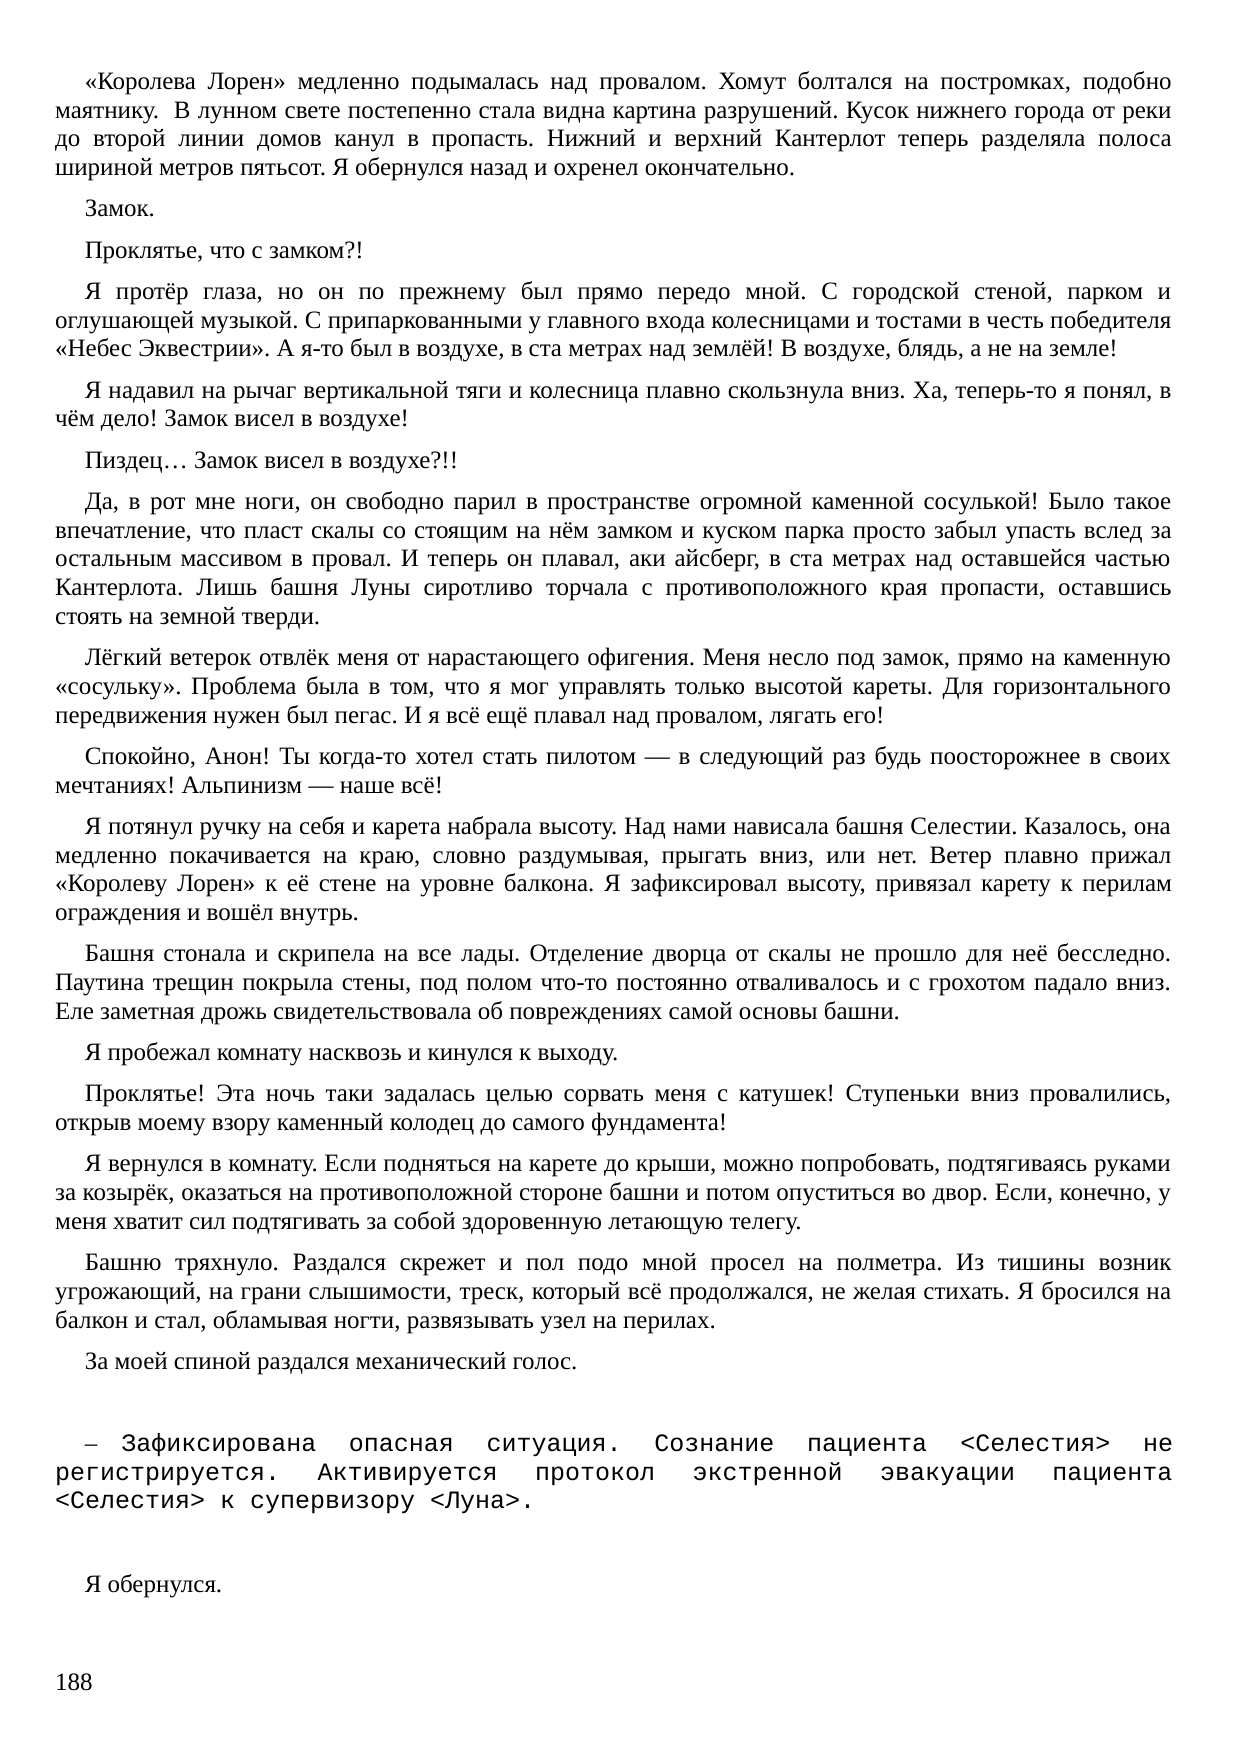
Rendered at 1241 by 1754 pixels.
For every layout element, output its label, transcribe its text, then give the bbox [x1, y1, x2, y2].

text Я вернулся в комнату. Если подняться на карете до крыши, можно попробовать, подтягиваясь руками за козырёк, оказаться на противоположной стороне башни и потом опуститься во двор. Если, конечно, у меня хватит сил подтягивать за собой здоровенную летающую телегу. [55, 1148, 1173, 1235]
text Проклятье! Эта ночь таки задалась целью сорвать меня с катушек! Ступеньки вниз провалились, открыв моему взору каменный колодец до самого фундамента! [55, 1078, 1173, 1136]
text Замок. [55, 193, 1173, 222]
text Я пробежал комнату насквозь и кинулся к выходу. [55, 1037, 1173, 1066]
text За моей спиной раздался механический голос. [55, 1346, 1173, 1375]
text Башню тряхнуло. Раздался скрежет и пол подо мной просел на полметра. Из тишины возник угрожающий, на грани слышимости, треск, который всё продолжался, не желая стихать. Я бросился на балкон и стал, обламывая ногти, развязывать узел на перилах. [55, 1247, 1173, 1333]
text Я протёр глаза, но он по прежнему был прямо передо мной. С городской стеной, парком и оглушающей музыкой. С припаркованными у главного входа колесницами и тостами в честь победителя «Небес Эквестрии». А я-то был в воздухе, в ста метрах над землёй! В воздухе, блядь, а не на земле! [55, 276, 1173, 362]
text – Зафиксирована опасная ситуация. Сознание пациента <Селестия> не регистрируется. Активируется протокол экстренной эвакуации пациента <Селестия> к супервизору <Луна>. [55, 1428, 1173, 1516]
text Проклятье, что с замком?! [55, 235, 1173, 263]
text Лёгкий ветерок отвлёк меня от нарастающего офигения. Меня несло под замок, прямо на каменную «сосульку». Проблема была в том, что я мог управлять только высотой кареты. Для горизонтального передвижения нужен был пегас. И я всё ещё плавал над провалом, лягать его! [55, 642, 1173, 728]
text Спокойно, Анон! Ты когда-то хотел стать пилотом — в следующий раз будь поосторожнее в своих мечтаниях! Альпинизм — наше всё! [55, 741, 1173, 798]
text Башня стонала и скрипела на все лады. Отделение дворца от скалы не прошло для неё бесследно. Паутина трещин покрыла стены, под полом что-то постоянно отваливалось и с грохотом падало вниз. Еле заметная дрожь свидетельствовала об повреждениях самой основы башни. [55, 938, 1173, 1025]
text Я обернулся. [55, 1569, 1173, 1598]
text Пиздец… Замок висел в воздухе?!! [55, 445, 1173, 473]
text Да, в рот мне ноги, он свободно парил в пространстве огромной каменной сосулькой! Было такое впечатление, что пласт скалы со стоящим на нём замком и куском парка просто забыл упасть вслед за остальным массивом в провал. И теперь он плавал, аки айсберг, в ста метрах над оставшейся частью Кантерлота. Лишь башня Луны сиротливо торчала с противоположного края пропасти, оставшись стоять на земной тверди. [55, 486, 1173, 630]
text Я надавил на рычаг вертикальной тяги и колесница плавно скользнула вниз. Ха, теперь-то я понял, в чём дело! Замок висел в воздухе! [55, 375, 1173, 432]
text «Королева Лорен» медленно подымалась над провалом. Хомут болтался на постромках, подобно маятнику. В лунном свете постепенно стала видна картина разрушений. Кусок нижнего города от реки до второй линии домов канул в пропасть. Нижний и верхний Кантерлот теперь разделяла полоса шириной метров пятьсот. Я обернулся назад и охренел окончательно. [55, 66, 1173, 181]
text Я потянул ручку на себя и карета набрала высоту. Над нами нависала башня Селестии. Казалось, она медленно покачивается на краю, словно раздумывая, прыгать вниз, или нет. Ветер плавно прижал «Королеву Лорен» к её стене на уровне балкона. Я зафиксировал высоту, привязал карету к перилам ограждения и вошёл внутрь. [55, 811, 1173, 926]
